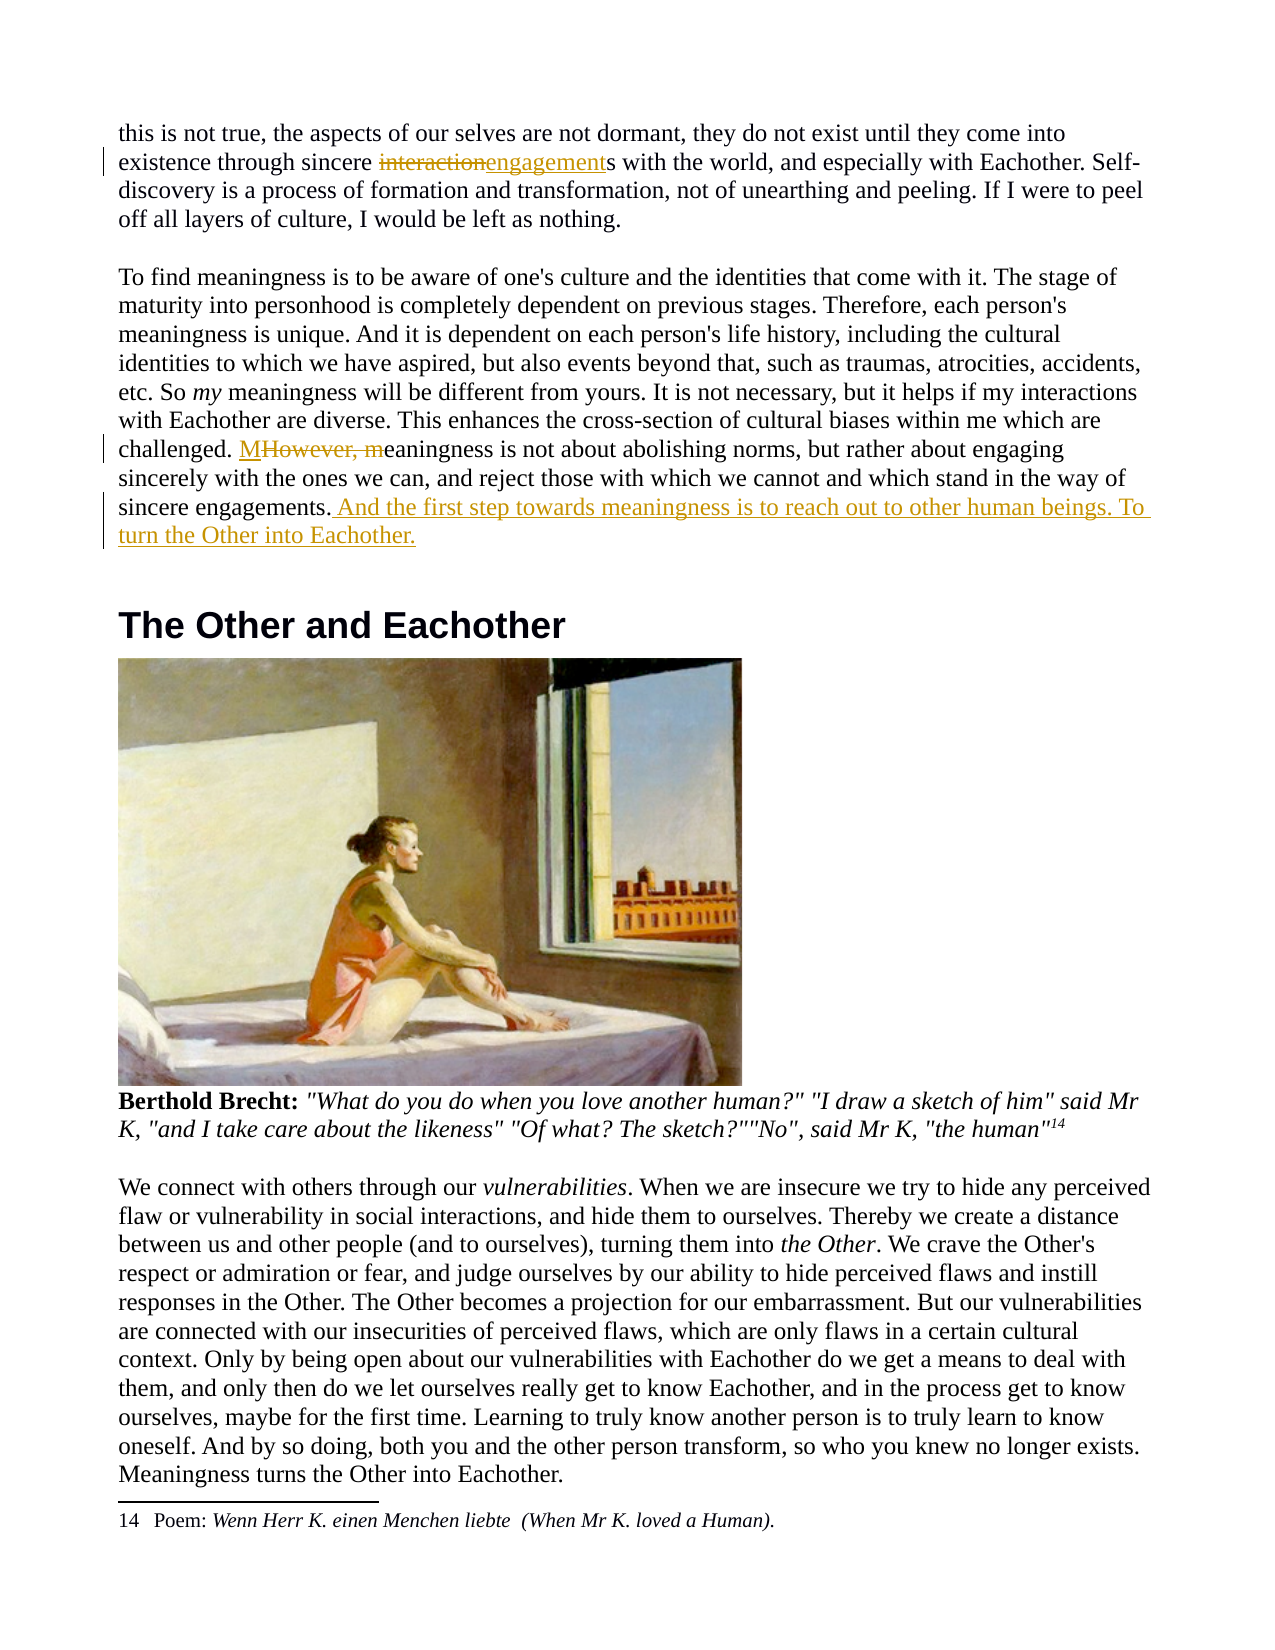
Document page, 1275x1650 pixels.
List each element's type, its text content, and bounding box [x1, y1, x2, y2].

picture [118, 658, 743, 1086]
text To find meaningness is to be aware of one's culture and the identities that come with it. The stage of maturity into personhood is completely dependent on previous stages. Therefore, each person's meaningness is unique. And it is dependent on each person's life history, including the cultural identities to which we have aspired, but also events beyond that, such as traumas, atrocities, accidents, etc. So my meaningness will be different from yours. It is not necessary, but it helps if my interactions with Eachother are diverse. This enhances the cross-section of cultural biases within me which are challenged. Meaningness is not about abolishing norms, but rather about engaging sincerely with the ones we can, and reject those with which we cannot and which stand in the way of sincere engagements. And the first step towards meaningness is to reach out to other human beings. To turn the Other into Eachother. [118, 262, 1157, 549]
subtitle The Other and Eachother [118, 603, 1157, 646]
text this is not true, the aspects of our selves are not dormant, they do not exist until they come into existence through sincere engagements with the world, and especially with Eachother. Self-discovery is a process of formation and transformation, not of unearthing and peeling. If I were to peel off all layers of culture, I would be left as nothing. [118, 118, 1157, 233]
text We connect with others through our vulnerabilities. When we are insecure we try to hide any perceived flaw or vulnerability in social interactions, and hide them to ourselves. Thereby we create a distance between us and other people (and to ourselves), turning them into the Other. We crave the Other's respect or admiration or fear, and judge ourselves by our ability to hide perceived flaws and instill responses in the Other. The Other becomes a projection for our embarrassment. But our vulnerabilities are connected with our insecurities of perceived flaws, which are only flaws in a certain cultural context. Only by being open about our vulnerabilities with Eachother do we get a means to deal with them, and only then do we let ourselves really get to know Eachother, and in the process get to know ourselves, maybe for the first time. Learning to truly know another person is to truly learn to know oneself. And by so doing, both you and the other person transform, so who you knew no longer exists. Meaningness turns the Other into Eachother. [118, 1172, 1157, 1488]
text Berthold Brecht: "What do you do when you love another human?" "I draw a sketch of him" said Mr K, "and I take care about the likeness" "Of what? The sketch?""No", said Mr K, "the human" [118, 1086, 1157, 1143]
text Poem: Wenn Herr K. einen Menchen liebte (When Mr K. loved a Human). [118, 1508, 1157, 1532]
